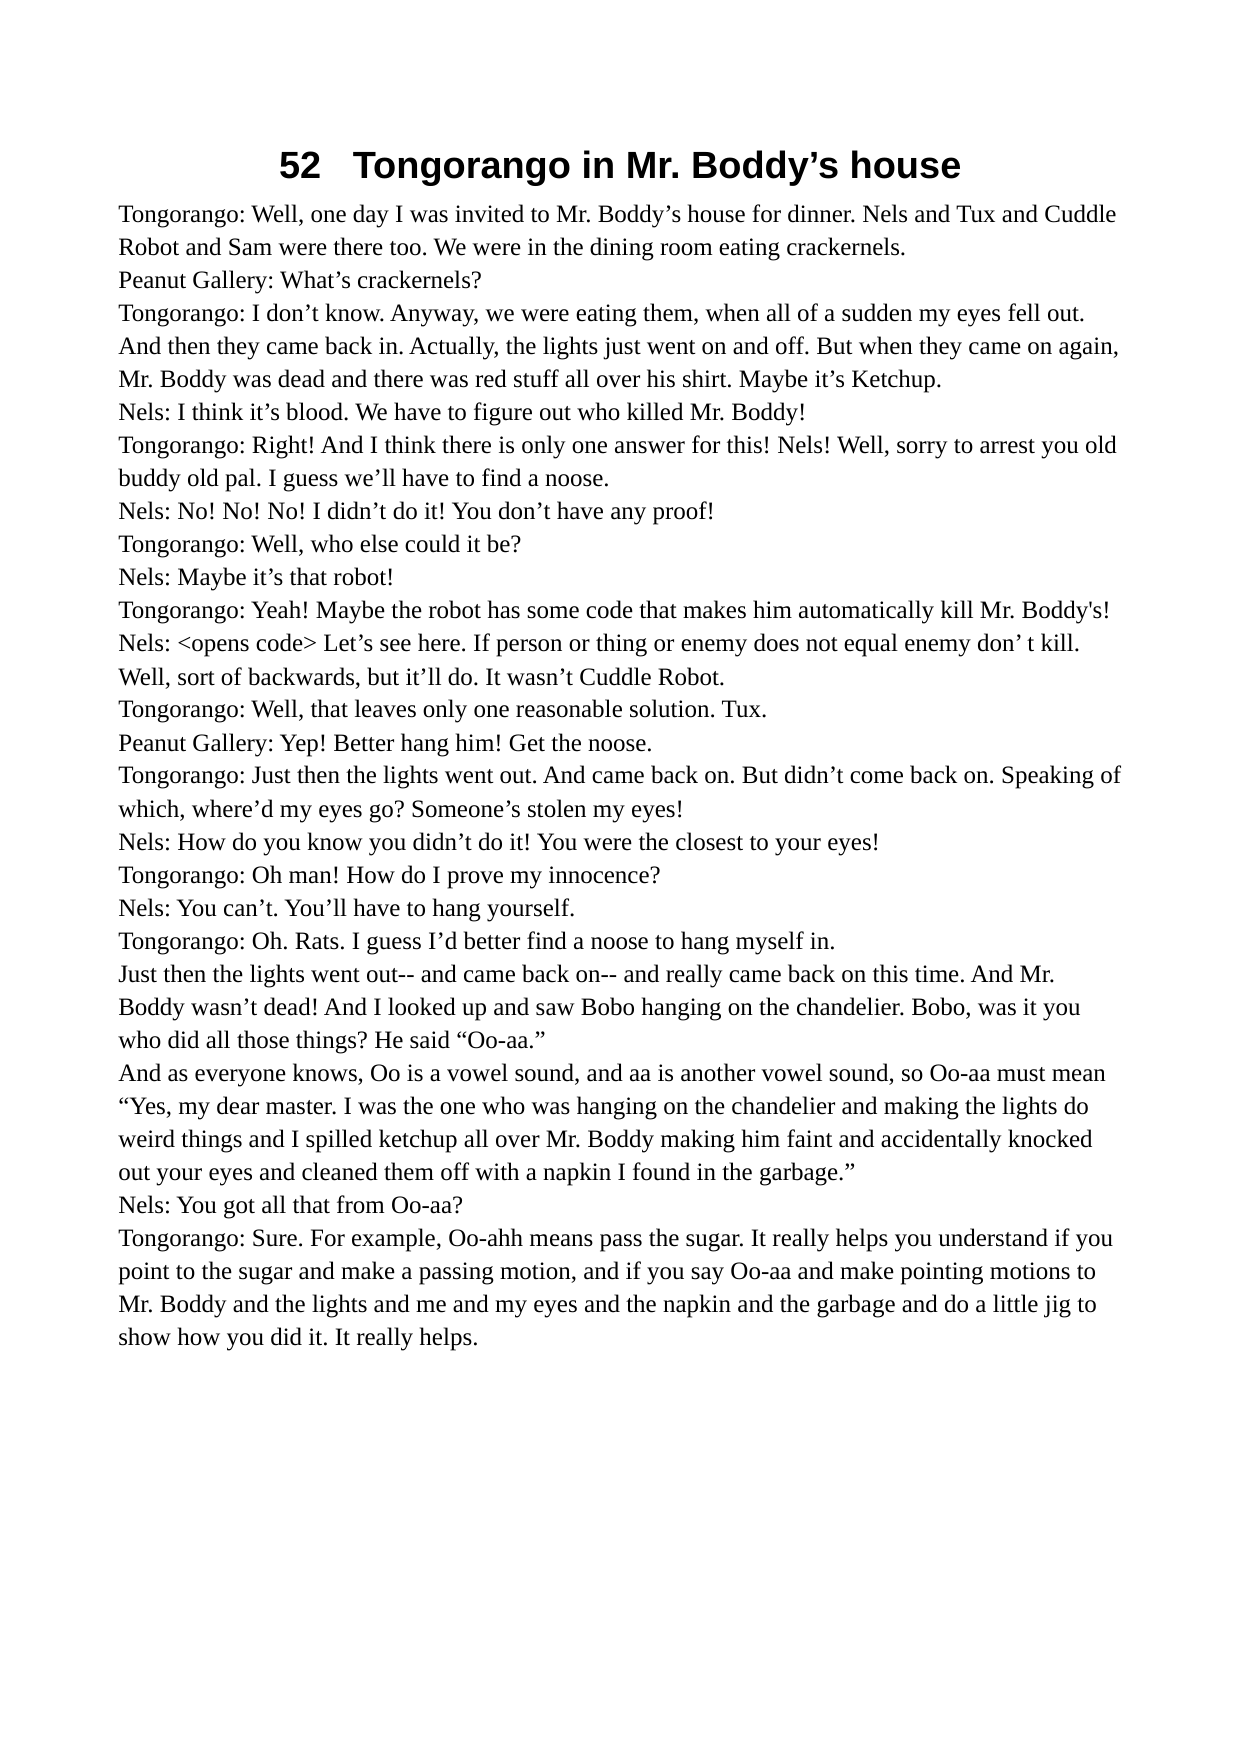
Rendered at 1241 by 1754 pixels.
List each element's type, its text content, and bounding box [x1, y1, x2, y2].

text Tongorango: Well, one day I was invited to Mr. Boddy’s house for dinner. Nels and Tux and Cuddle Robot and Sam were there too. We were in the dining room eating crackernels. Peanut Gallery: What’s crackernels? Tongorango: I don’t know. Anyway, we were eating them, when all of a sudden my eyes fell out. And then they came back in. Actually, the lights just went on and off. But when they came on again, Mr. Boddy was dead and there was red stuff all over his shirt. Maybe it’s Ketchup. Nels: I think it’s blood. We have to figure out who killed Mr. Boddy! Tongorango: Right! And I think there is only one answer for this! Nels! Well, sorry to arrest you old buddy old pal. I guess we’ll have to find a noose. Nels: No! No! No! I didn’t do it! You don’t have any proof! Tongorango: Well, who else could it be? Nels: Maybe it’s that robot! Tongorango: Yeah! Maybe the robot has some code that makes him automatically kill Mr. Boddy's! Nels: <opens code> Let’s see here. If person or thing or enemy does not equal enemy don’ t kill. Well, sort of backwards, but it’ll do. It wasn’t Cuddle Robot. Tongorango: Well, that leaves only one reasonable solution. Tux. Peanut Gallery: Yep! Better hang him! Get the noose. Tongorango: Just then the lights went out. And came back on. But didn’t come back on. Speaking of which, where’d my eyes go? Someone’s stolen my eyes! Nels: How do you know you didn’t do it! You were the closest to your eyes! Tongorango: Oh man! How do I prove my innocence? Nels: You can’t. You’ll have to hang yourself. Tongorango: Oh. Rats. I guess I’d better find a noose to hang myself in. Just then the lights went out-- and came back on-- and really came back on this time. And Mr. Boddy wasn’t dead! And I looked up and saw Bobo hanging on the chandelier. Bobo, was it you who did all those things? He said “Oo-aa.” And as everyone knows, Oo is a vowel sound, and aa is another vowel sound, so Oo-aa must mean “Yes, my dear master. I was the one who was hanging on the chandelier and making the lights do weird things and I spilled ketchup all over Mr. Boddy making him faint and accidentally knocked out your eyes and cleaned them off with a napkin I found in the garbage.” Nels: You got all that from Oo-aa? Tongorango: Sure. For example, Oo-ahh means pass the sugar. It really helps you understand if you point to the sugar and make a passing motion, and if you say Oo-aa and make pointing motions to Mr. Boddy and the lights and me and my eyes and the napkin and the garbage and do a little jig to show how you did it. It really helps. [118, 199, 1122, 1351]
subtitle Tongorango in Mr. Boddy’s house [118, 143, 1122, 187]
